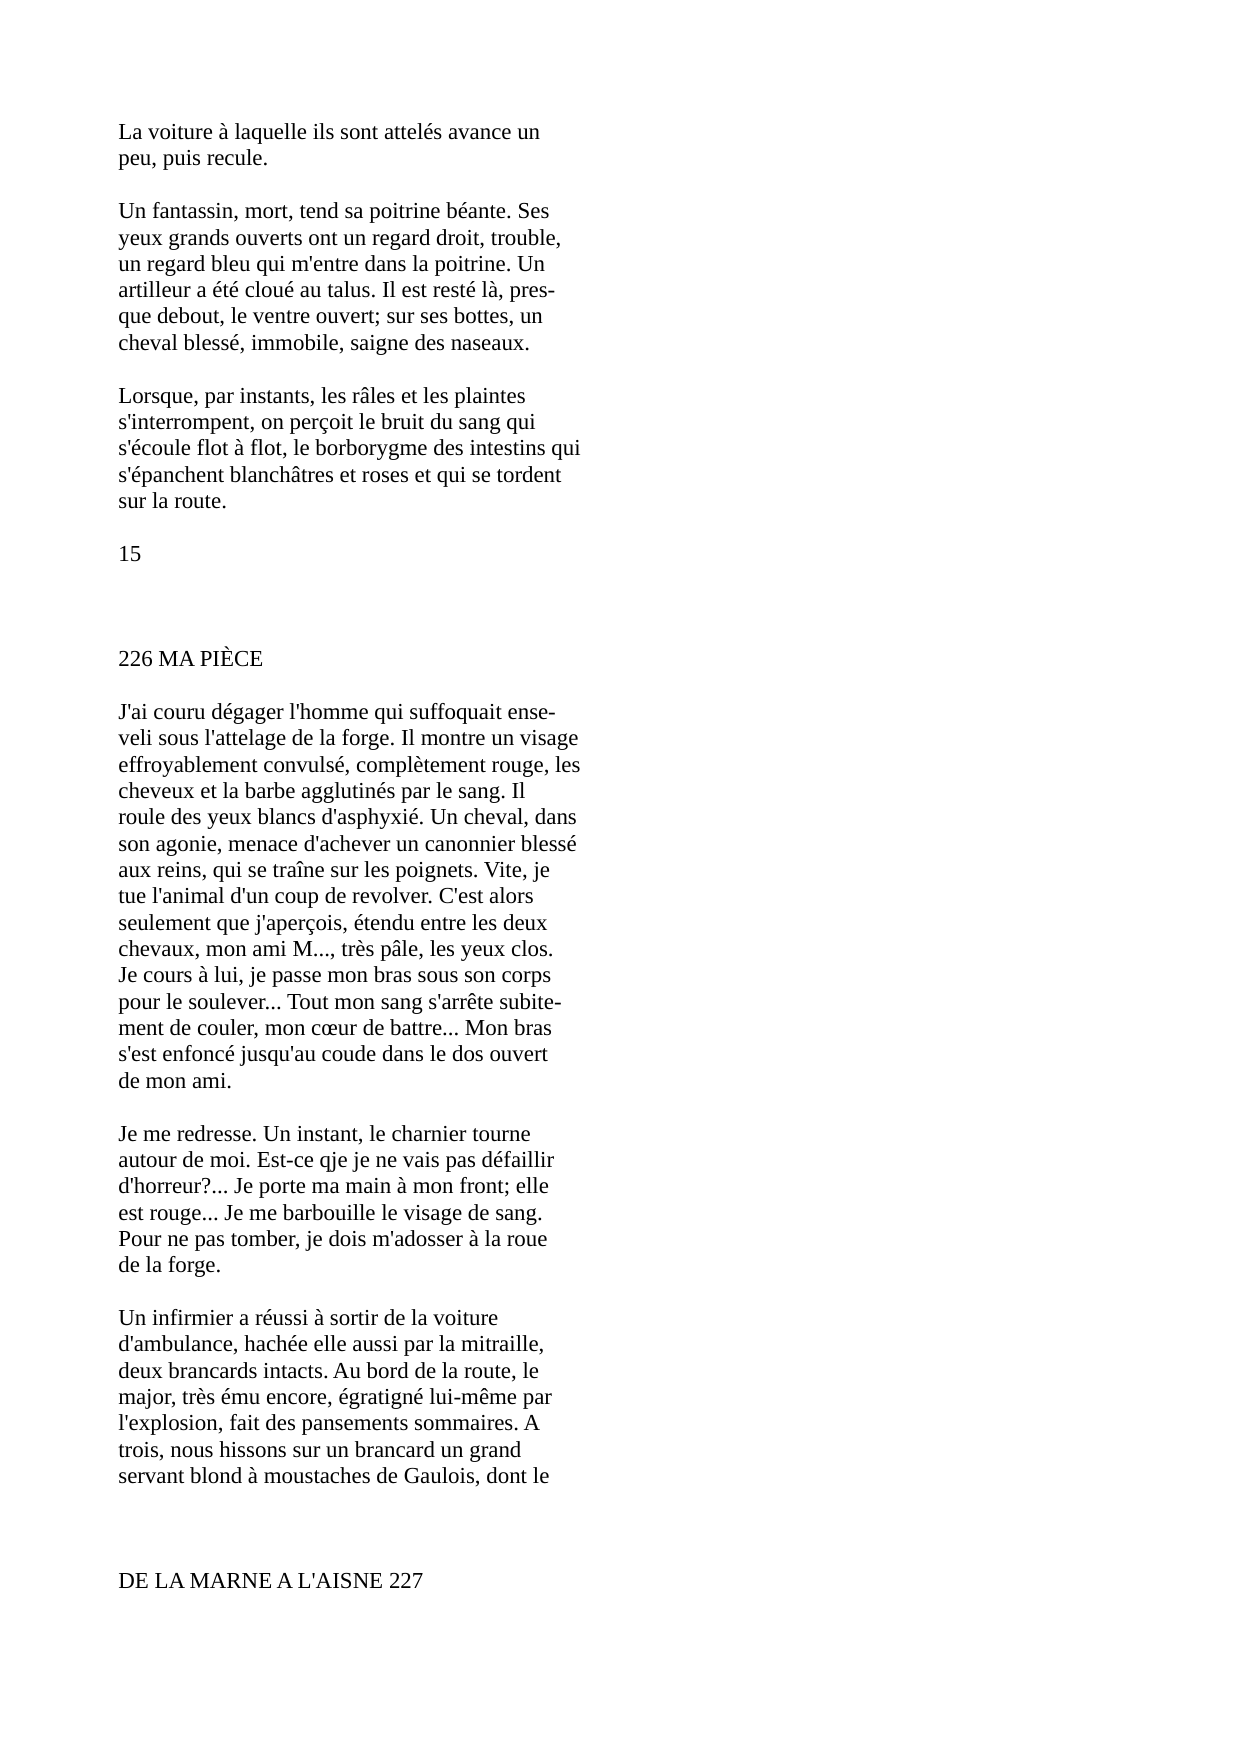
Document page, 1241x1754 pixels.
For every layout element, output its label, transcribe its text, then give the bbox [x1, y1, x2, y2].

text trois, nous hissons sur un brancard un grand [118, 1436, 1122, 1462]
text cheval blessé, immobile, saigne des naseaux. [118, 329, 1122, 355]
text yeux grands ouverts ont un regard droit, trouble, [118, 223, 1122, 250]
text chevaux, mon ami M..., très pâle, les yeux clos. [118, 935, 1122, 961]
text 226 MA PIÈCE [118, 645, 1122, 672]
text peu, puis recule. [118, 144, 1122, 171]
text roule des yeux blancs d'asphyxié. Un cheval, dans [118, 803, 1122, 830]
text Je me redresse. Un instant, le charnier tourne [118, 1119, 1122, 1146]
text Pour ne pas tomber, je dois m'adosser à la roue [118, 1225, 1122, 1251]
text ment de couler, mon cœur de battre... Mon bras [118, 1014, 1122, 1041]
text l'explosion, fait des pansements sommaires. A [118, 1409, 1122, 1436]
text sur la route. [118, 487, 1122, 513]
text un regard bleu qui m'entre dans la poitrine. Un [118, 250, 1122, 276]
text que debout, le ventre ouvert; sur ses bottes, un [118, 303, 1122, 329]
text s'est enfoncé jusqu'au coude dans le dos ouvert [118, 1041, 1122, 1067]
text tue l'animal d'un coup de revolver. C'est alors [118, 882, 1122, 909]
text deux brancards intacts. Au bord de la route, le [118, 1357, 1122, 1383]
text s'interrompent, on perçoit le bruit du sang qui [118, 408, 1122, 434]
text 15 [118, 540, 1122, 566]
text s'écoule flot à flot, le borborygme des intestins qui [118, 434, 1122, 461]
text seulement que j'aperçois, étendu entre les deux [118, 909, 1122, 935]
text servant blond à moustaches de Gaulois, dont le [118, 1462, 1122, 1488]
text J'ai couru dégager l'homme qui suffoquait ense- [118, 698, 1122, 724]
text s'épanchent blanchâtres et roses et qui se tordent [118, 461, 1122, 487]
text Je cours à lui, je passe mon bras sous son corps [118, 961, 1122, 988]
text Lorsque, par instants, les râles et les plaintes [118, 382, 1122, 408]
text de la forge. [118, 1251, 1122, 1278]
text d'ambulance, hachée elle aussi par la mitraille, [118, 1330, 1122, 1357]
text veli sous l'attelage de la forge. Il montre un visage [118, 724, 1122, 751]
text autour de moi. Est-ce qje je ne vais pas défaillir [118, 1146, 1122, 1172]
text d'horreur?... Je porte ma main à mon front; elle [118, 1172, 1122, 1199]
text artilleur a été cloué au talus. Il est resté là, pres- [118, 276, 1122, 303]
text est rouge... Je me barbouille le visage de sang. [118, 1199, 1122, 1225]
text pour le soulever... Tout mon sang s'arrête subite- [118, 988, 1122, 1014]
text Un infirmier a réussi à sortir de la voiture [118, 1304, 1122, 1330]
text son agonie, menace d'achever un canonnier blessé [118, 830, 1122, 856]
text major, très ému encore, égratigné lui-même par [118, 1383, 1122, 1409]
text effroyablement convulsé, complètement rouge, les [118, 751, 1122, 777]
text La voiture à laquelle ils sont attelés avance un [118, 118, 1122, 144]
text Un fantassin, mort, tend sa poitrine béante. Ses [118, 197, 1122, 223]
text cheveux et la barbe agglutinés par le sang. Il [118, 777, 1122, 803]
text de mon ami. [118, 1067, 1122, 1093]
text DE LA MARNE A L'AISNE 227 [118, 1568, 1122, 1594]
text aux reins, qui se traîne sur les poignets. Vite, je [118, 856, 1122, 882]
